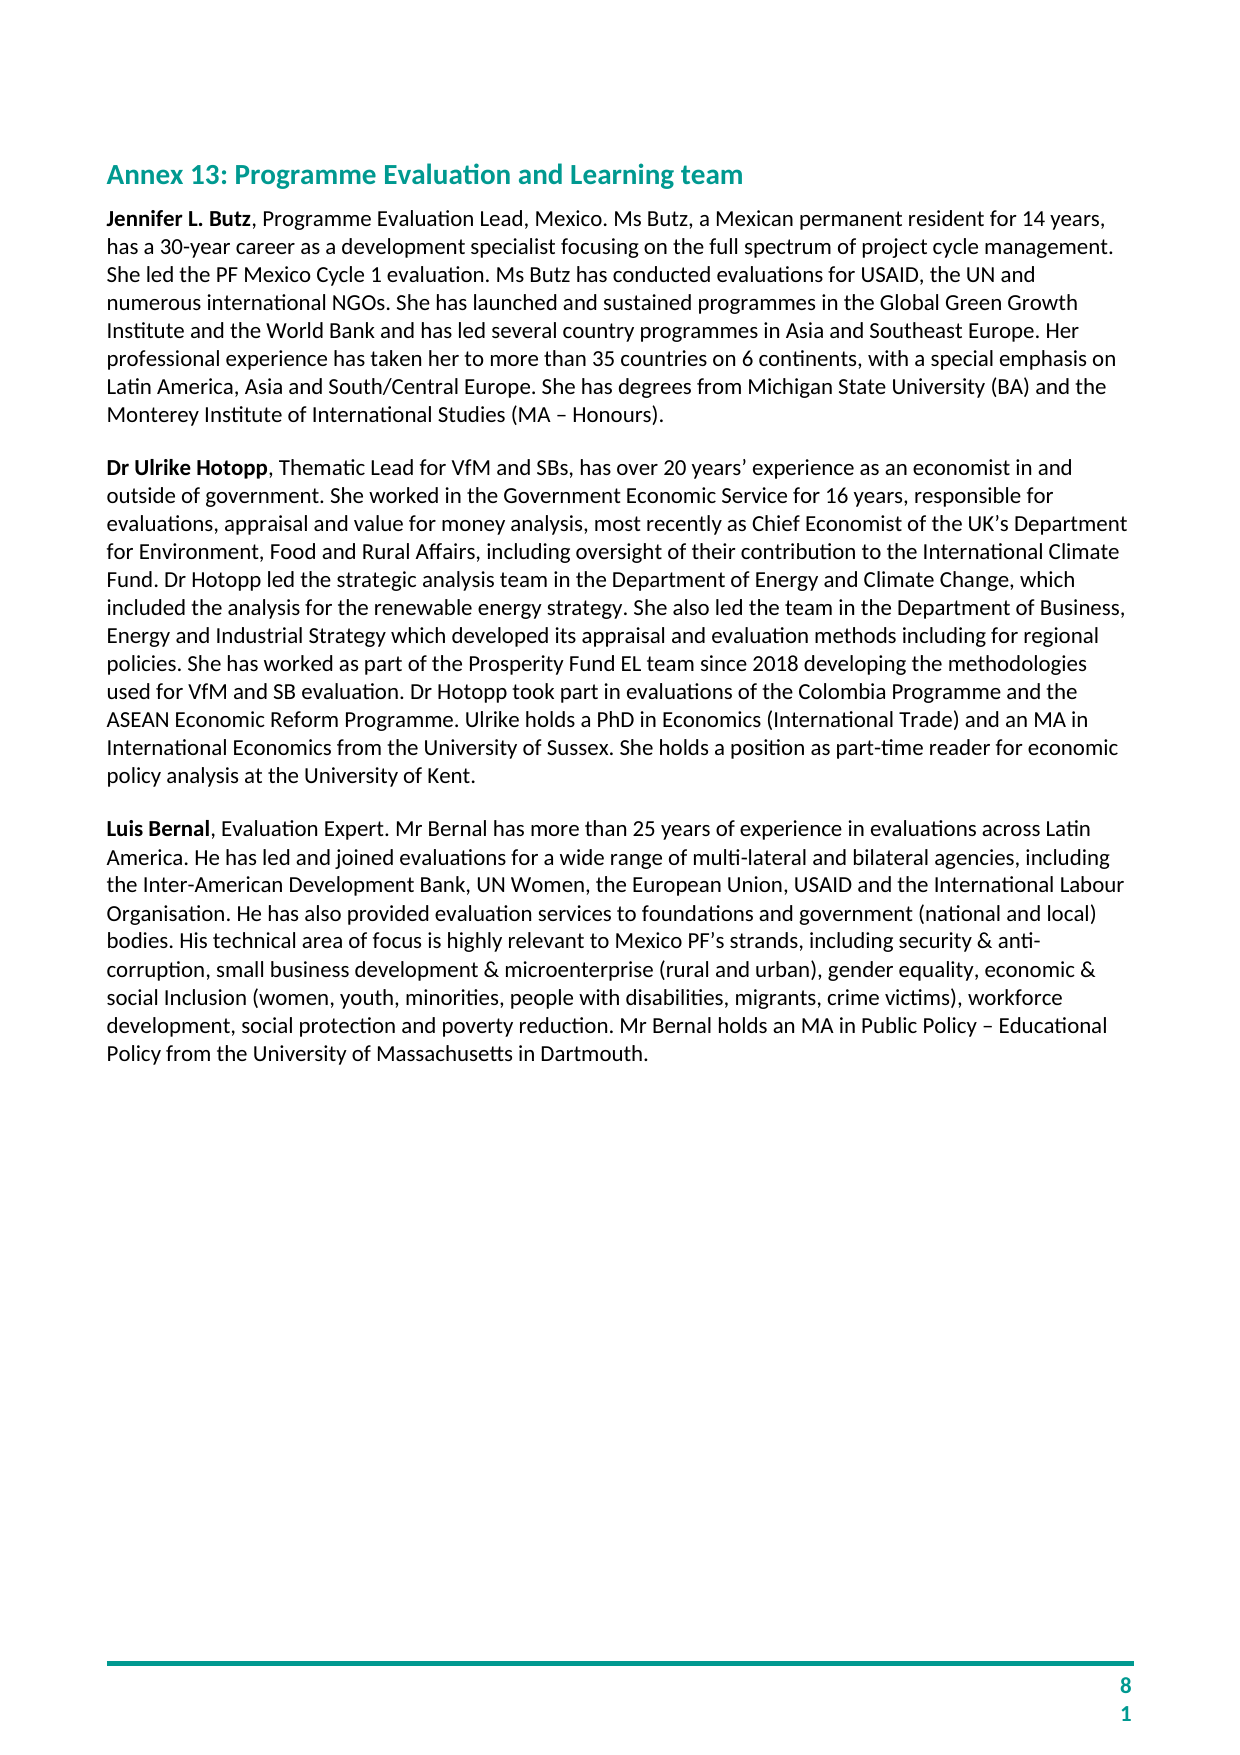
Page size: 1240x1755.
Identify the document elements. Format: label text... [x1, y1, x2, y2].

text Jennifer L. Butz, Programme Evaluation Lead, Mexico. Ms Butz, a Mexican permanent resident for 14 years, has a 30-year career as a development specialist focusing on the full spectrum of project cycle management. She led the PF Mexico Cycle 1 evaluation. Ms Butz has conducted evaluations for USAID, the UN and numerous international NGOs. She has launched and sustained programmes in the Global Green Growth Institute and the World Bank and has led several country programmes in Asia and Southeast Europe. Her professional experience has taken her to more than 35 countries on 6 continents, with a special emphasis on Latin America, Asia and South/Central Europe. She has degrees from Michigan State University (BA) and the Monterey Institute of International Studies (MA – Honours). [106, 204, 1133, 428]
subtitle Annex 13: Programme Evaluation and Learning team [106, 156, 1133, 192]
text Luis Bernal, Evaluation Expert. Mr Bernal has more than 25 years of experience in evaluations across Latin America. He has led and joined evaluations for a wide range of multi-lateral and bilateral agencies, including the Inter-American Development Bank, UN Women, the European Union, USAID and the International Labour Organisation. He has also provided evaluation services to foundations and government (national and local) bodies. His technical area of focus is highly relevant to Mexico PF’s strands, including security & anti-corruption, small business development & microenterprise (rural and urban), gender equality, economic & social Inclusion (women, youth, minorities, people with disabilities, migrants, crime victims), workforce development, social protection and poverty reduction. Mr Bernal holds an MA in Public Policy – Educational Policy from the University of Massachusetts in Dartmouth. [106, 814, 1133, 1067]
text Dr Ulrike Hotopp, Thematic Lead for VfM and SBs, has over 20 years’ experience as an economist in and outside of government. She worked in the Government Economic Service for 16 years, responsible for evaluations, appraisal and value for money analysis, most recently as Chief Economist of the UK’s Department for Environment, Food and Rural Affairs, including oversight of their contribution to the International Climate Fund. Dr Hotopp led the strategic analysis team in the Department of Energy and Climate Change, which included the analysis for the renewable energy strategy. She also led the team in the Department of Business, Energy and Industrial Strategy which developed its appraisal and evaluation methods including for regional policies. She has worked as part of the Prosperity Fund EL team since 2018 developing the methodologies used for VfM and SB evaluation. Dr Hotopp took part in evaluations of the Colombia Programme and the ASEAN Economic Reform Programme. Ulrike holds a PhD in Economics (International Trade) and an MA in International Economics from the University of Sussex. She holds a position as part-time reader for economic policy analysis at the University of Kent. [106, 453, 1133, 789]
